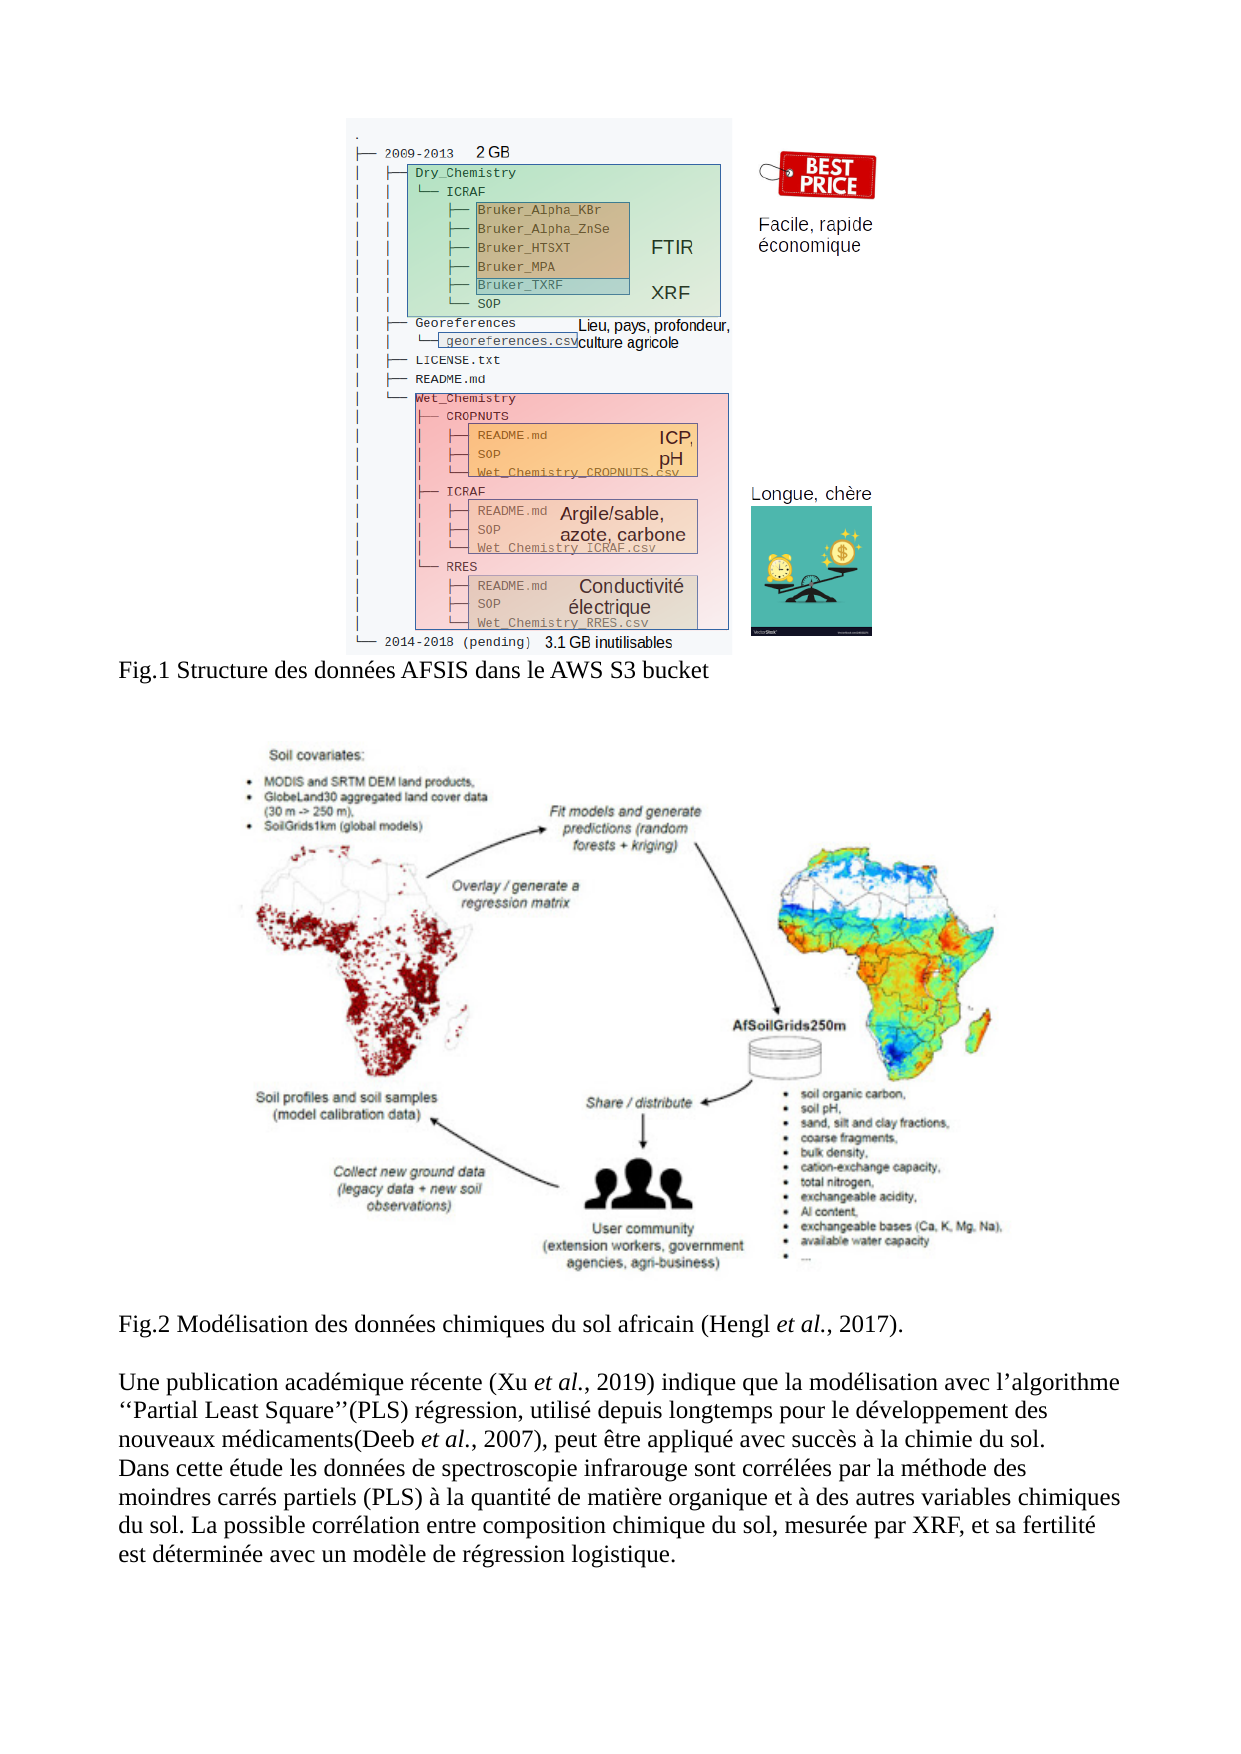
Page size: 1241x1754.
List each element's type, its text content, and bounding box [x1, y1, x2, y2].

text Fig.1 Structure des données AFSIS dans le AWS S3 bucket [118, 655, 1122, 684]
text Une publication académique récente (Xu et al., 2019)⁠ indique que la modélisation avec l’algorithme ‘‘Partial Least Square’’(PLS) régression, utilisé depuis longtemps pour le développement des nouveaux médicaments(Deeb et al., 2007)⁠, peut être appliqué avec succès à la chimie du sol. [118, 1367, 1122, 1453]
text Fig.2 Modélisation des données chimiques du sol africain (Hengl et al., 2017)⁠. [118, 1309, 1122, 1338]
picture [216, 741, 1024, 1281]
picture [346, 118, 895, 655]
text Dans cette étude les données de spectroscopie infrarouge sont corrélées par la méthode des moindres carrés partiels (PLS) à la quantité de matière organique et à des autres variables chimiques du sol. La possible corrélation entre composition chimique du sol, mesurée par XRF, et sa fertilité est déterminée avec un modèle de régression logistique. [118, 1453, 1122, 1568]
